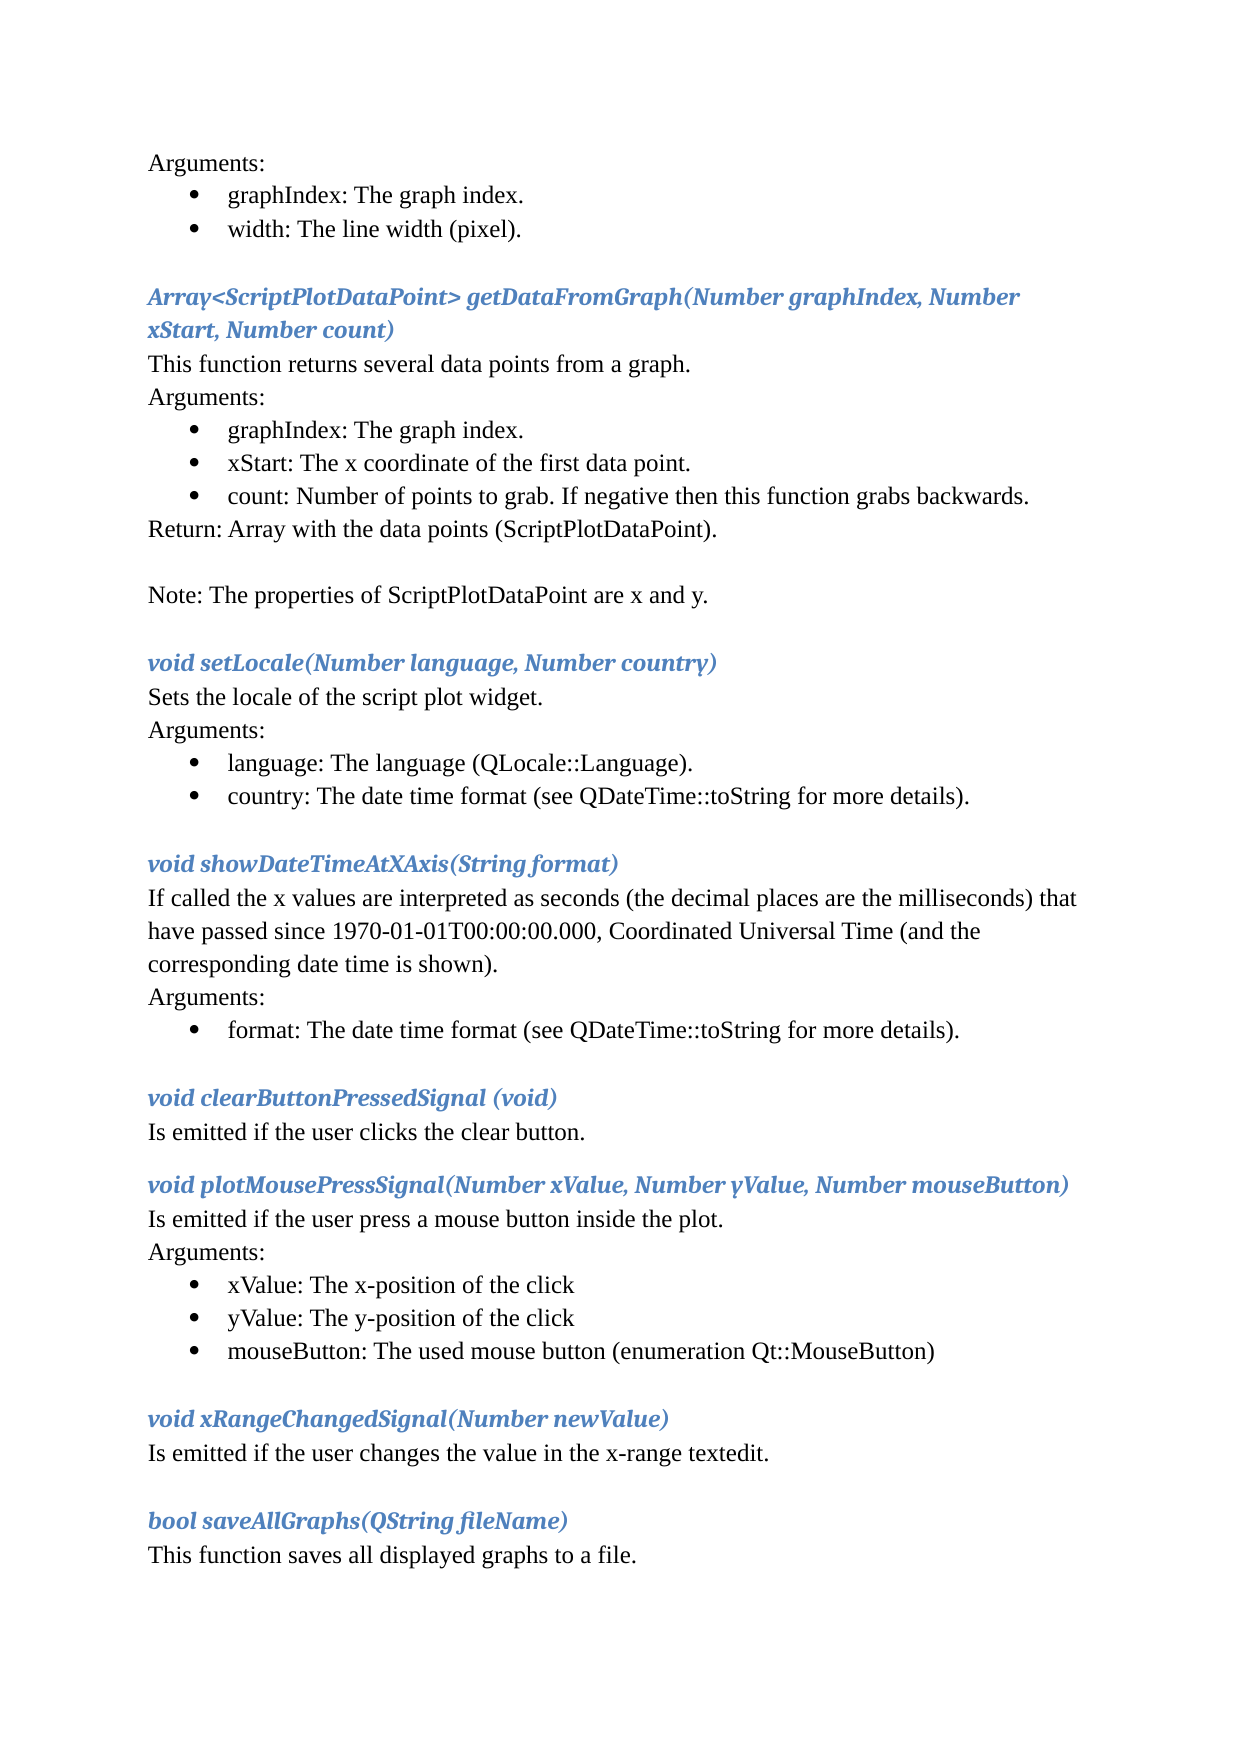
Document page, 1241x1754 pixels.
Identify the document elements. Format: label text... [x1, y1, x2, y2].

text Sets the locale of the script plot widget. [148, 682, 1093, 711]
subtitle bool saveAllGraphs(QString fileName) [148, 1507, 1093, 1536]
list mouseButton: The used mouse button (enumeration Qt::MouseButton) [190, 1336, 1093, 1364]
subtitle void plotMousePressSignal(Number xValue, Number yValue, Number mouseButton) [148, 1171, 1093, 1199]
list country: The date time format (see QDateTime::toString for more details). [190, 781, 1093, 809]
text Is emitted if the user clicks the clear button. [148, 1117, 1093, 1146]
text Arguments: [148, 982, 1093, 1011]
subtitle void showDateTimeAtXAxis(String format) [148, 850, 1093, 878]
list Return: Array with the data points (ScriptPlotDataPoint). [148, 514, 1093, 542]
text Arguments: [148, 715, 1093, 743]
text This function saves all displayed graphs to a file. [148, 1540, 1093, 1568]
text Is emitted if the user changes the value in the x-range textedit. [148, 1438, 1093, 1467]
list count: Number of points to grab. If negative then this function grabs backwards. [190, 481, 1093, 509]
list yValue: The y-position of the click [190, 1303, 1093, 1332]
text Is emitted if the user press a mouse button inside the plot. [148, 1204, 1093, 1232]
text Arguments: [148, 1237, 1093, 1266]
list xValue: The x-position of the click [190, 1270, 1093, 1298]
text If called the x values are interpreted as seconds (the decimal places are the milliseconds) that have passed since 1970-01-01T00:00:00.000, Coordinated Universal Time (and the corresponding date time is shown). [148, 883, 1093, 978]
list language: The language (QLocale::Language). [190, 748, 1093, 777]
list xStart: The x coordinate of the first data point. [190, 448, 1093, 476]
text Arguments: [148, 382, 1093, 410]
text Arguments: [148, 148, 1093, 176]
list graphIndex: The graph index. [190, 181, 1093, 209]
list width: The line width (pixel). [190, 214, 1093, 242]
subtitle Array<ScriptPlotDataPoint> getDataFromGraph(Number graphIndex, Number xStart, Number count) [148, 283, 1093, 344]
list Note: The properties of ScriptPlotDataPoint are x and y. [148, 580, 1093, 608]
subtitle void xRangeChangedSignal(Number newValue) [148, 1405, 1093, 1433]
subtitle void setLocale(Number language, Number country) [148, 649, 1093, 677]
list graphIndex: The graph index. [190, 415, 1093, 443]
subtitle void clearButtonPressedSignal (void) [148, 1084, 1093, 1113]
list format: The date time format (see QDateTime::toString for more details). [190, 1015, 1093, 1044]
text This function returns several data points from a graph. [148, 349, 1093, 377]
